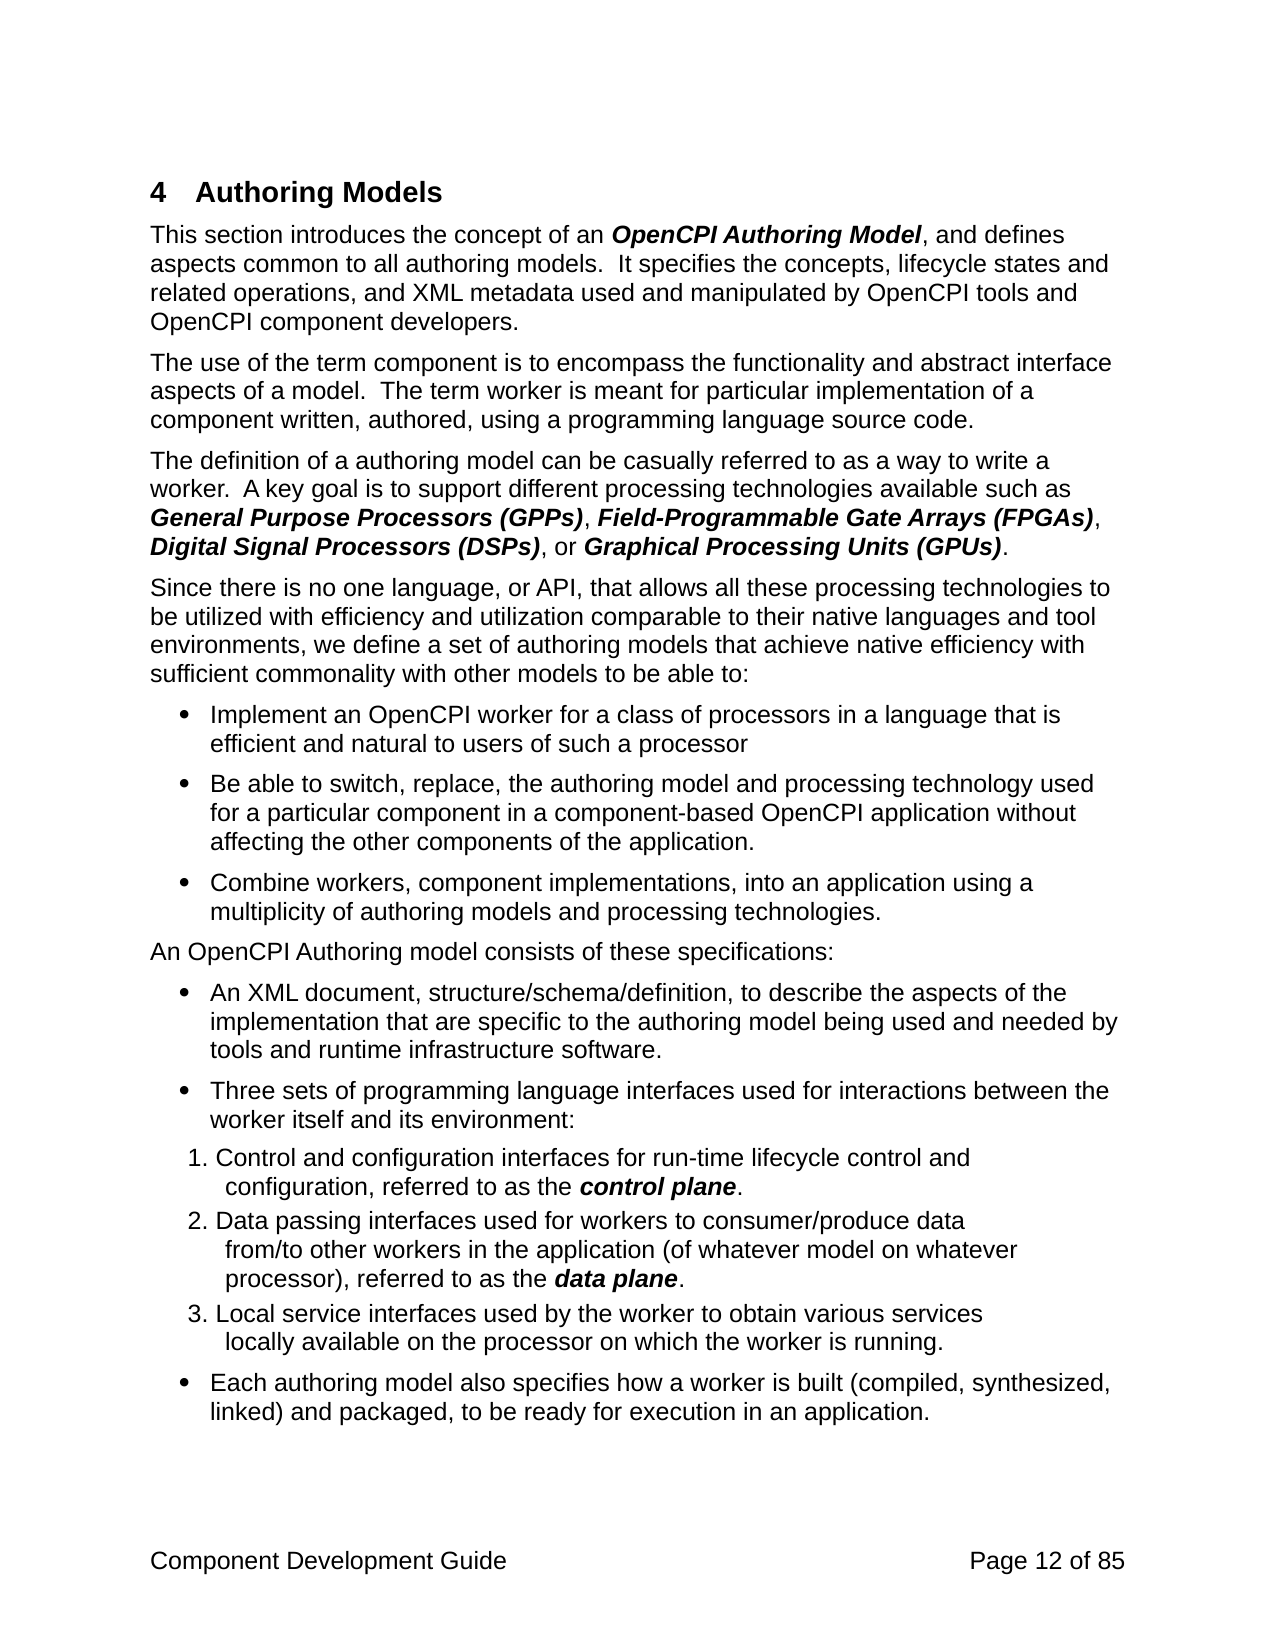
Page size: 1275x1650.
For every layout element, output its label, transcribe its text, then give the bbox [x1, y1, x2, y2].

text This section introduces the concept of an OpenCPI Authoring Model, and defines aspects common to all authoring models. It specifies the concepts, lifecycle states and related operations, and XML metadata used and manipulated by OpenCPI tools and OpenCPI component developers. [150, 221, 1125, 336]
list Each authoring model also specifies how a worker is built (compiled, synthesized, linked) and packaged, to be ready for execution in an application. [180, 1368, 1125, 1426]
list Be able to switch, replace, the authoring model and processing technology used for a particular component in a component-based OpenCPI application without affecting the other components of the application. [180, 769, 1125, 856]
list Three sets of programming language interfaces used for interactions between the worker itself and its environment: [180, 1076, 1125, 1134]
text The definition of a authoring model can be casually referred to as a way to write a worker. A key goal is to support different processing technologies available such as General Purpose Processors (GPPs), Field-Programmable Gate Arrays (FPGAs), Digital Signal Processors (DSPs), or Graphical Processing Units (GPUs). [150, 446, 1125, 561]
list Control and configuration interfaces for run-time lifecycle control and configuration, referred to as the control plane. [187, 1143, 1050, 1200]
text Since there is no one language, or API, that allows all these processing technologies to be utilized with efficiency and utilization comparable to their native languages and tool environments, we define a set of authoring models that achieve native efficiency with sufficient commonality with other models to be able to: [150, 573, 1125, 688]
list Combine workers, component implementations, into an application using a multiplicity of authoring models and processing technologies. [180, 868, 1125, 925]
text The use of the term component is to encompass the functionality and abstract interface aspects of a model. The term worker is meant for particular implementation of a component written, authored, using a programming language source code. [150, 347, 1125, 434]
subtitle Authoring Models [150, 175, 1125, 208]
list Local service interfaces used by the worker to obtain various services locally available on the processor on which the worker is running. [187, 1299, 1050, 1356]
list An XML document, structure/schema/definition, to describe the aspects of the implementation that are specific to the authoring model being used and needed by tools and runtime infrastructure software. [180, 978, 1125, 1064]
list Data passing interfaces used for workers to consumer/produce data from/to other workers in the application (of whatever model on whatever processor), referred to as the data plane. [187, 1206, 1050, 1293]
list Implement an OpenCPI worker for a class of processors in a language that is efficient and natural to users of such a processor [180, 700, 1125, 757]
text An OpenCPI Authoring model consists of these specifications: [150, 937, 1125, 966]
